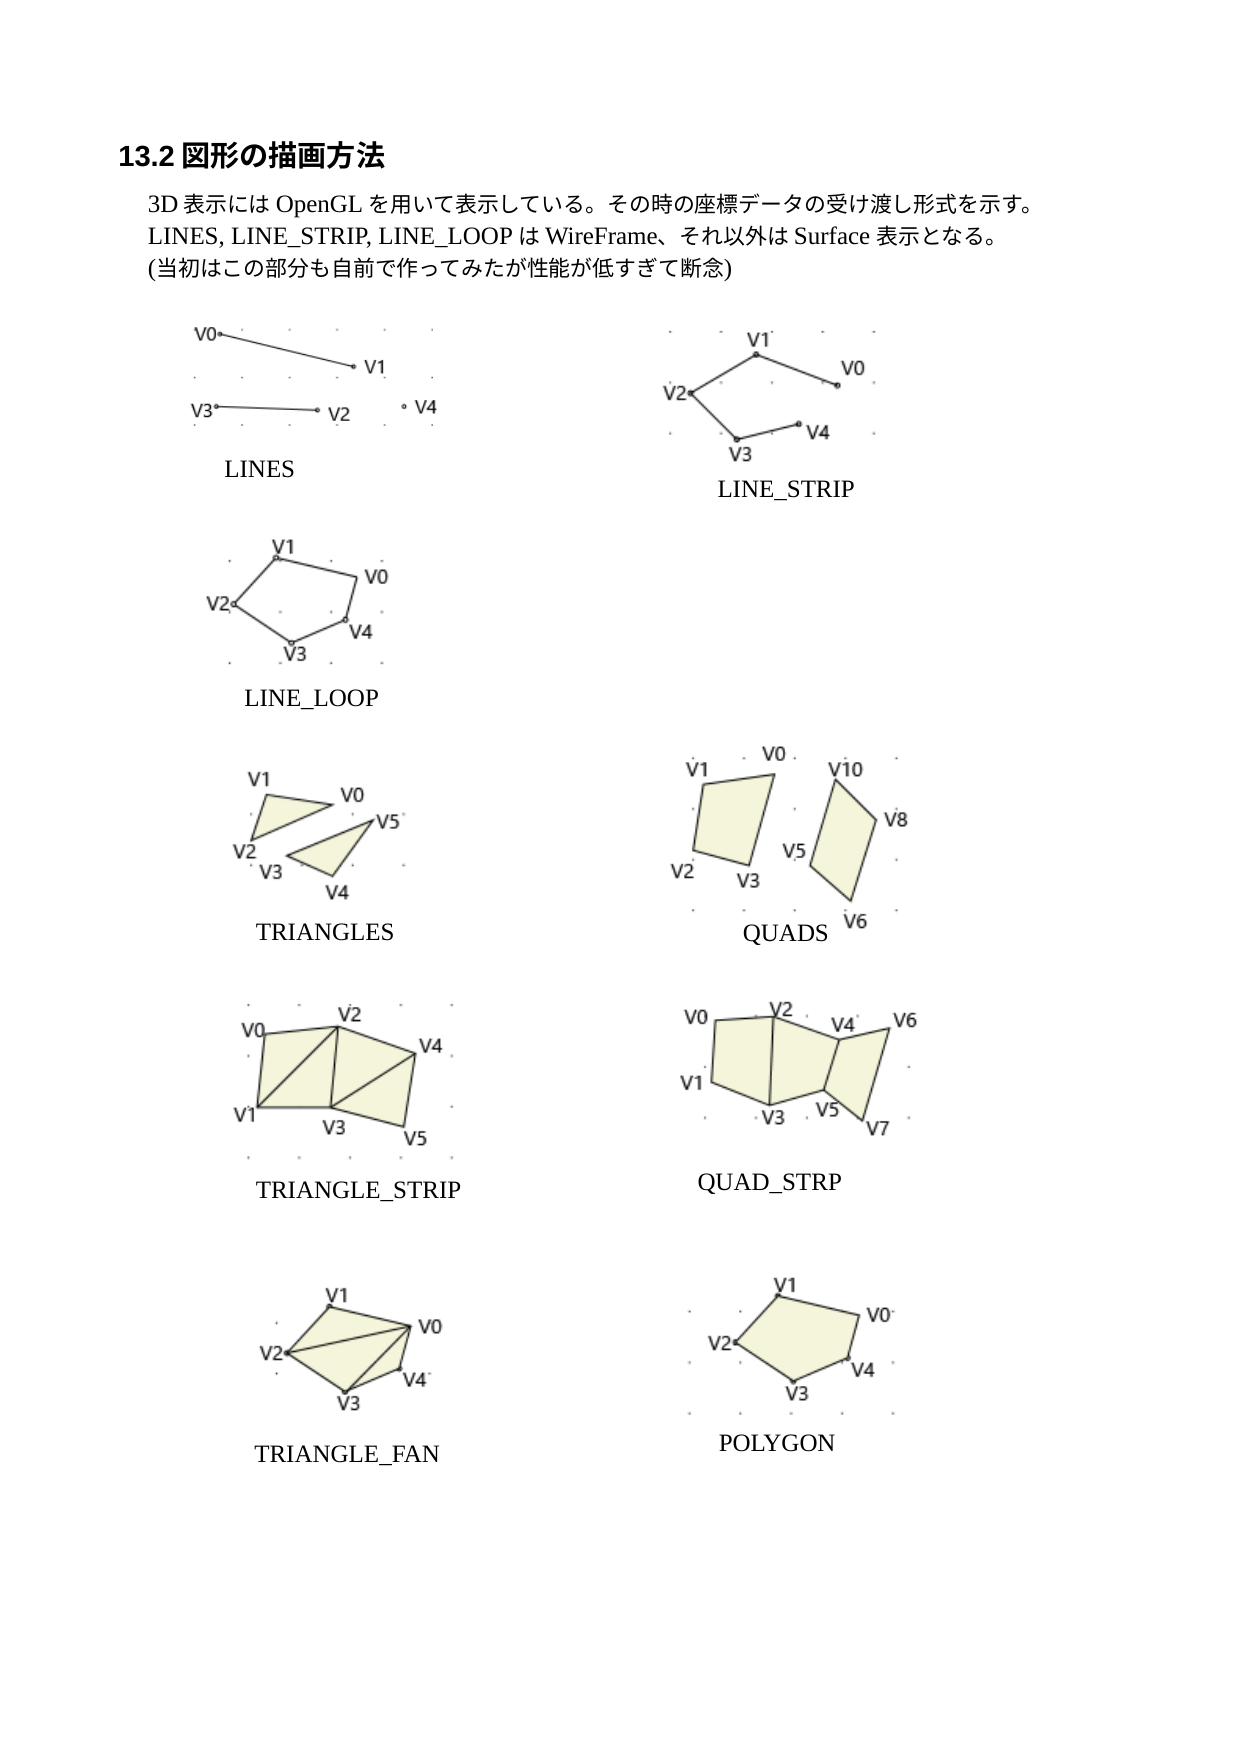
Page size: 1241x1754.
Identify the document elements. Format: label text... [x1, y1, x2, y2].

picture [193, 521, 431, 669]
picture [746, 926, 756, 940]
text 3D表示には OpenGLを用いて表示している。その時の座標データの受け渡し形式を示す。 LINES, LINE_STRIP, LINE_LOOPは WireFrame、それ以外は Surface 表示となる。 (当初はこの部分も自前で作ってみたが性能が低すぎて断念) [148, 187, 1122, 282]
picture [647, 725, 923, 941]
picture [218, 995, 472, 1166]
picture [662, 996, 937, 1156]
picture [680, 1264, 914, 1418]
picture [646, 300, 880, 474]
subtitle 13.2図形の描画方法 [118, 133, 1122, 175]
picture [205, 766, 448, 909]
picture [802, 926, 811, 940]
picture [243, 1279, 474, 1423]
picture [782, 935, 791, 941]
picture [170, 303, 445, 444]
